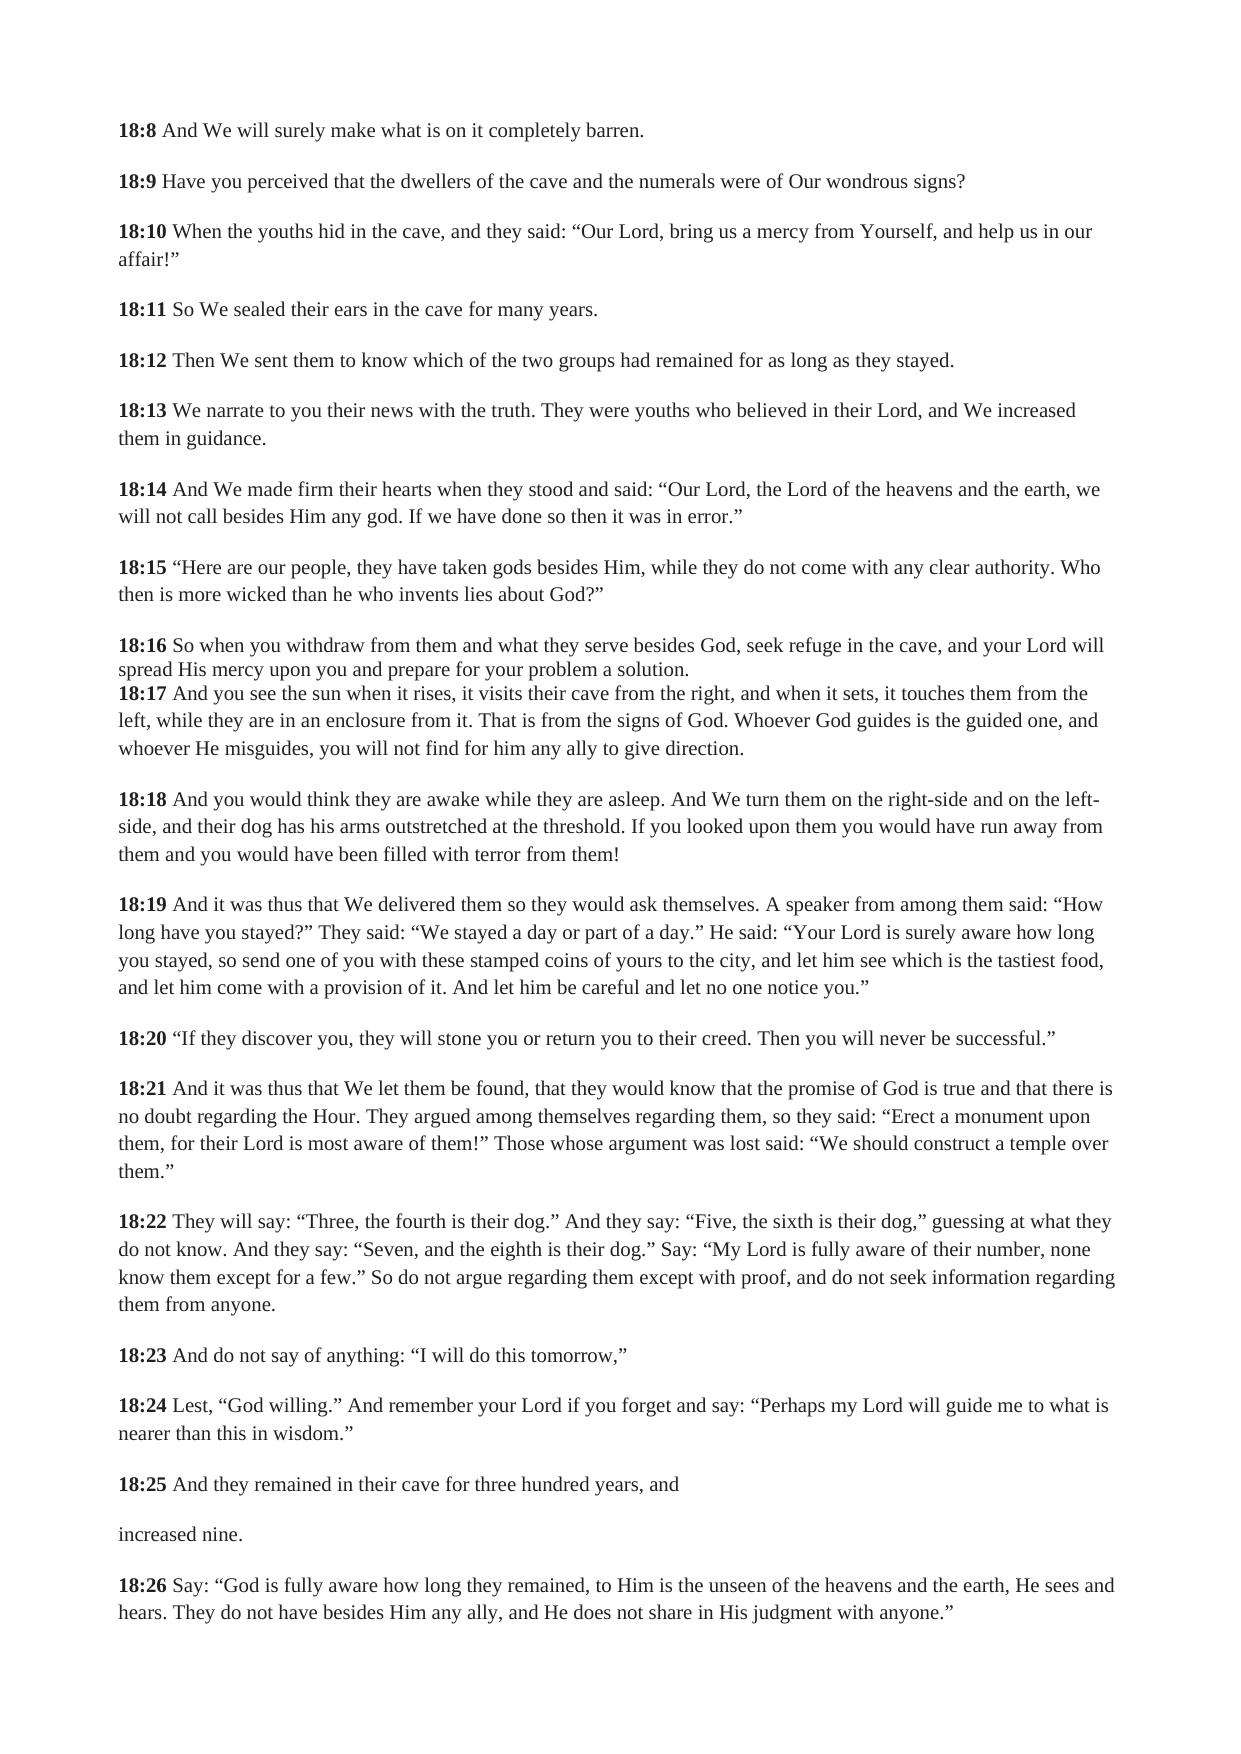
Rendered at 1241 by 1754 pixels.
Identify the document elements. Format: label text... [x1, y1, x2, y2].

text 18:11 So We sealed their ears in the cave for many years. [118, 297, 1122, 321]
text 18:14 And We made firm their hearts when they stood and said: “Our Lord, the Lord of the heavens and the earth, we will not call besides Him any god. If we have done so then it was in error.” [118, 476, 1122, 528]
text increased nine. [118, 1522, 1122, 1546]
text 18:20 “If they discover you, they will stone you or return you to their creed. Then you will never be successful.” [118, 1026, 1122, 1050]
text 18:10 When the youths hid in the cave, and they said: “Our Lord, bring us a mercy from Yourself, and help us in our affair!” [118, 219, 1122, 271]
text 18:19 And it was thus that We delivered them so they would ask themselves. A speaker from among them said: “How long have you stayed?” They said: “We stayed a day or part of a day.” He said: “Your Lord is surely aware how long you stayed, so send one of you with these stamped coins of yours to the city, and let him see which is the tastiest food, and let him come with a provision of it. And let him be careful and let no one notice you.” [118, 892, 1122, 999]
text 18:16 So when you withdraw from them and what they serve besides God, seek refuge in the cave, and your Lord will spread His mercy upon you and prepare for your problem a solution. [118, 633, 1122, 681]
text 18:18 And you would think they are awake while they are asleep. And We turn them on the right-side and on the left-side, and their dog has his arms outstretched at the threshold. If you looked upon them you would have run away from them and you would have been filled with terror from them! [118, 787, 1122, 866]
text 18:9 Have you perceived that the dwellers of the cave and the numerals were of Our wondrous signs? [118, 169, 1122, 193]
text 18:8 And We will surely make what is on it completely barren. [118, 118, 1122, 142]
text 18:15 “Here are our people, they have taken gods besides Him, while they do not come with any clear authority. Who then is more wicked than he who invents lies about God?” [118, 554, 1122, 606]
text 18:21 And it was thus that We let them be found, that they would know that the promise of God is true and that there is no doubt regard­ing the Hour. They argued among themselves regarding them, so they said: “Erect a monument upon them, for their Lord is most aware of them!” Those whose argument was lost said: “We should construct a temple over them.” [118, 1076, 1122, 1183]
text 18:13 We narrate to you their news with the truth. They were youths who believed in their Lord, and We increased them in guidance. [118, 398, 1122, 450]
text 18:22 They will say: “Three, the fourth is their dog.” And they say: “Five, the sixth is their dog,” guessing at what they do not know. And they say: “Seven, and the eighth is their dog.” Say: “My Lord is fully aware of their number, none know them except for a few.” So do not argue regarding them except with proof, and do not seek information regarding them from anyone. [118, 1209, 1122, 1316]
text 18:24 Lest, “God willing.” And remember your Lord if you forget and say: “Perhaps my Lord will guide me to what is nearer than this in wisdom.” [118, 1393, 1122, 1445]
text 18:23 And do not say of anything: “I will do this tomorrow,” [118, 1343, 1122, 1367]
text 18:17 And you see the sun when it rises, it visits their cave from the right, and when it sets, it touches them from the left, while they are in an enclosure from it. That is from the signs of God. Whoever God guides is the guided one, and whoever He misguides, you will not find for him any ally to give direction. [118, 681, 1122, 760]
text 18:12 Then We sent them to know which of the two groups had re­mained for as long as they stayed. [118, 348, 1122, 372]
text 18:26 Say: “God is fully aware how long they remained, to Him is the unseen of the heavens and the earth, He sees and hears. They do not have besides Him any ally, and He does not share in His judgment with anyone.” [118, 1572, 1122, 1624]
text 18:25 And they remained in their cave for three hundred years, and [118, 1471, 1122, 1496]
